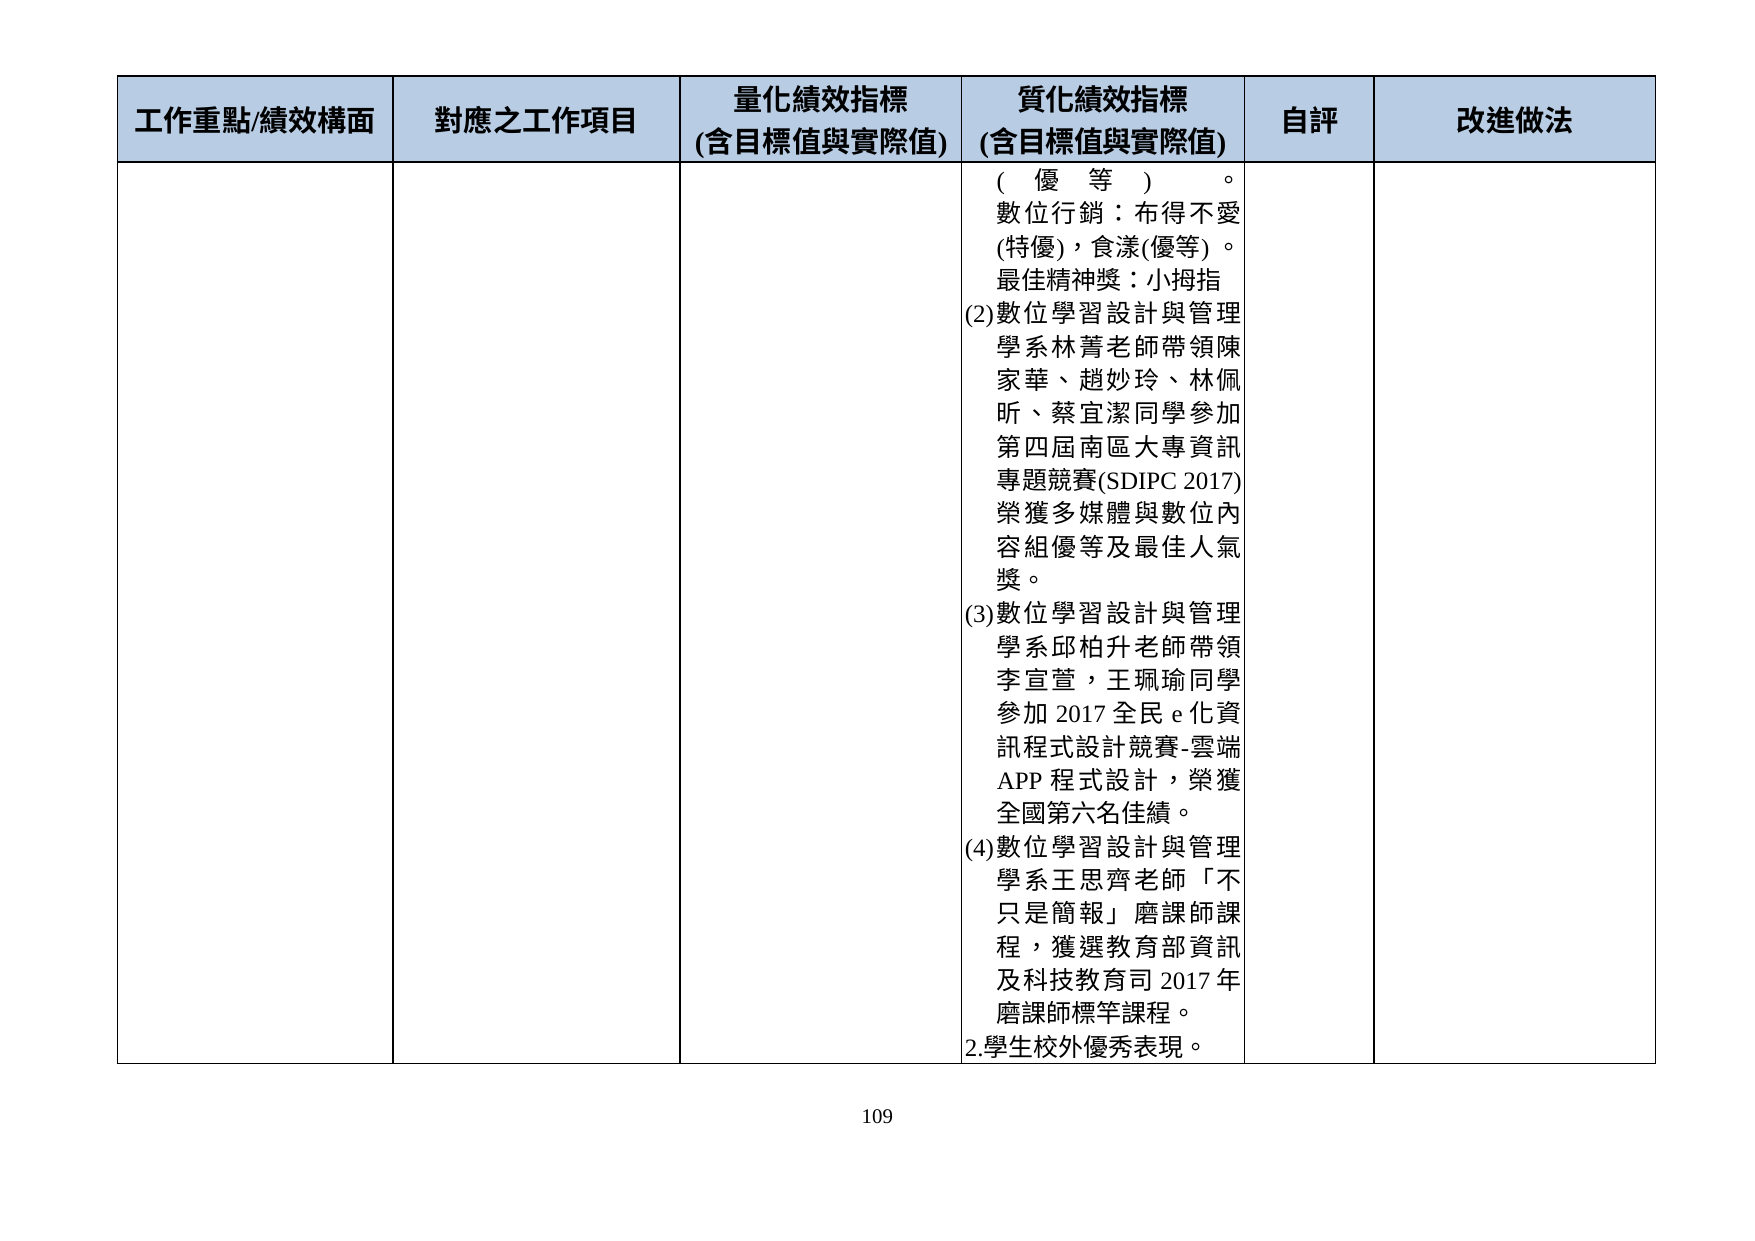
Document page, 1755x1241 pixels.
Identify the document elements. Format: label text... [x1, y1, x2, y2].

table_header 自評 [1245, 77, 1373, 161]
table_cell (優等) 。 數位行銷：布得不愛(特優)，食漾(優等) 。 最佳精神獎：小拇指 (2)數位學習設計與管理學系林菁老師帶領陳家華、趙妙玲、林佩昕、蔡宜潔同學參加第四屆南區大專資訊專題競賽(SDIPC 2017)榮獲多媒體與數位內容組優等及最佳人氣獎。 (3)數位學習設計與管理學系邱柏升老師帶領李宣萱，王珮瑜同學參加2017全民e化資訊程式設計競賽-雲端APP程式設計，榮獲全國第六名佳績。 (4)數位學習設計與管理學系王思齊老師「不只是簡報」磨課師課程，獲選教育部資訊及科技教育司2017年磨課師標竿課程。 2.學生校外優秀表現。 [962, 163, 1244, 1063]
table_cell [118, 163, 392, 1063]
table_header 工作重點/績效構面 [118, 77, 392, 161]
table_cell [681, 163, 961, 1063]
table_cell [1245, 163, 1373, 1063]
table_header 量化績效指標 (含目標值與實際值) [681, 77, 961, 161]
table_header 改進做法 [1375, 77, 1655, 161]
table_cell [1375, 163, 1655, 1063]
table_header 對應之工作項目 [394, 77, 679, 161]
table_header 質化績效指標 (含目標值與實際值) [962, 77, 1244, 161]
table_cell [394, 163, 679, 1063]
